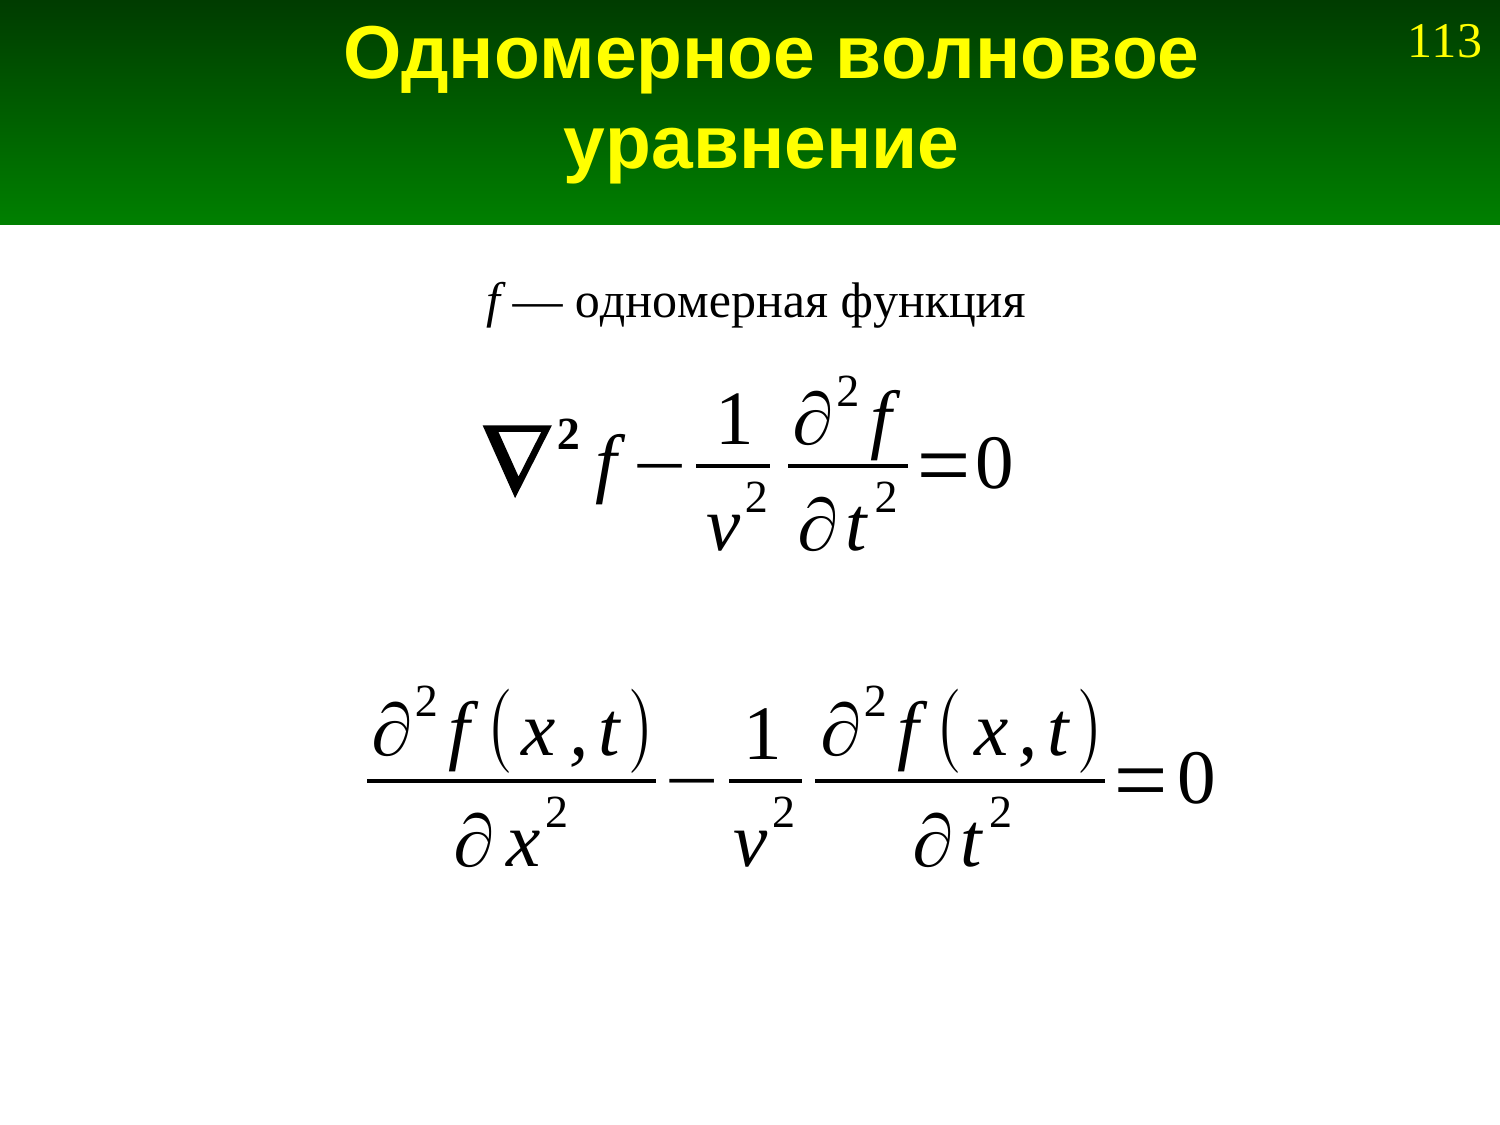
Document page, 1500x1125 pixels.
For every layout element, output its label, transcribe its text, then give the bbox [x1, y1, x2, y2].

title Одномерное волновое уравнение [123, 0, 1399, 192]
chart [460, 363, 1036, 567]
chart [342, 673, 1236, 883]
text_box f — одномерная функция [471, 259, 1041, 335]
